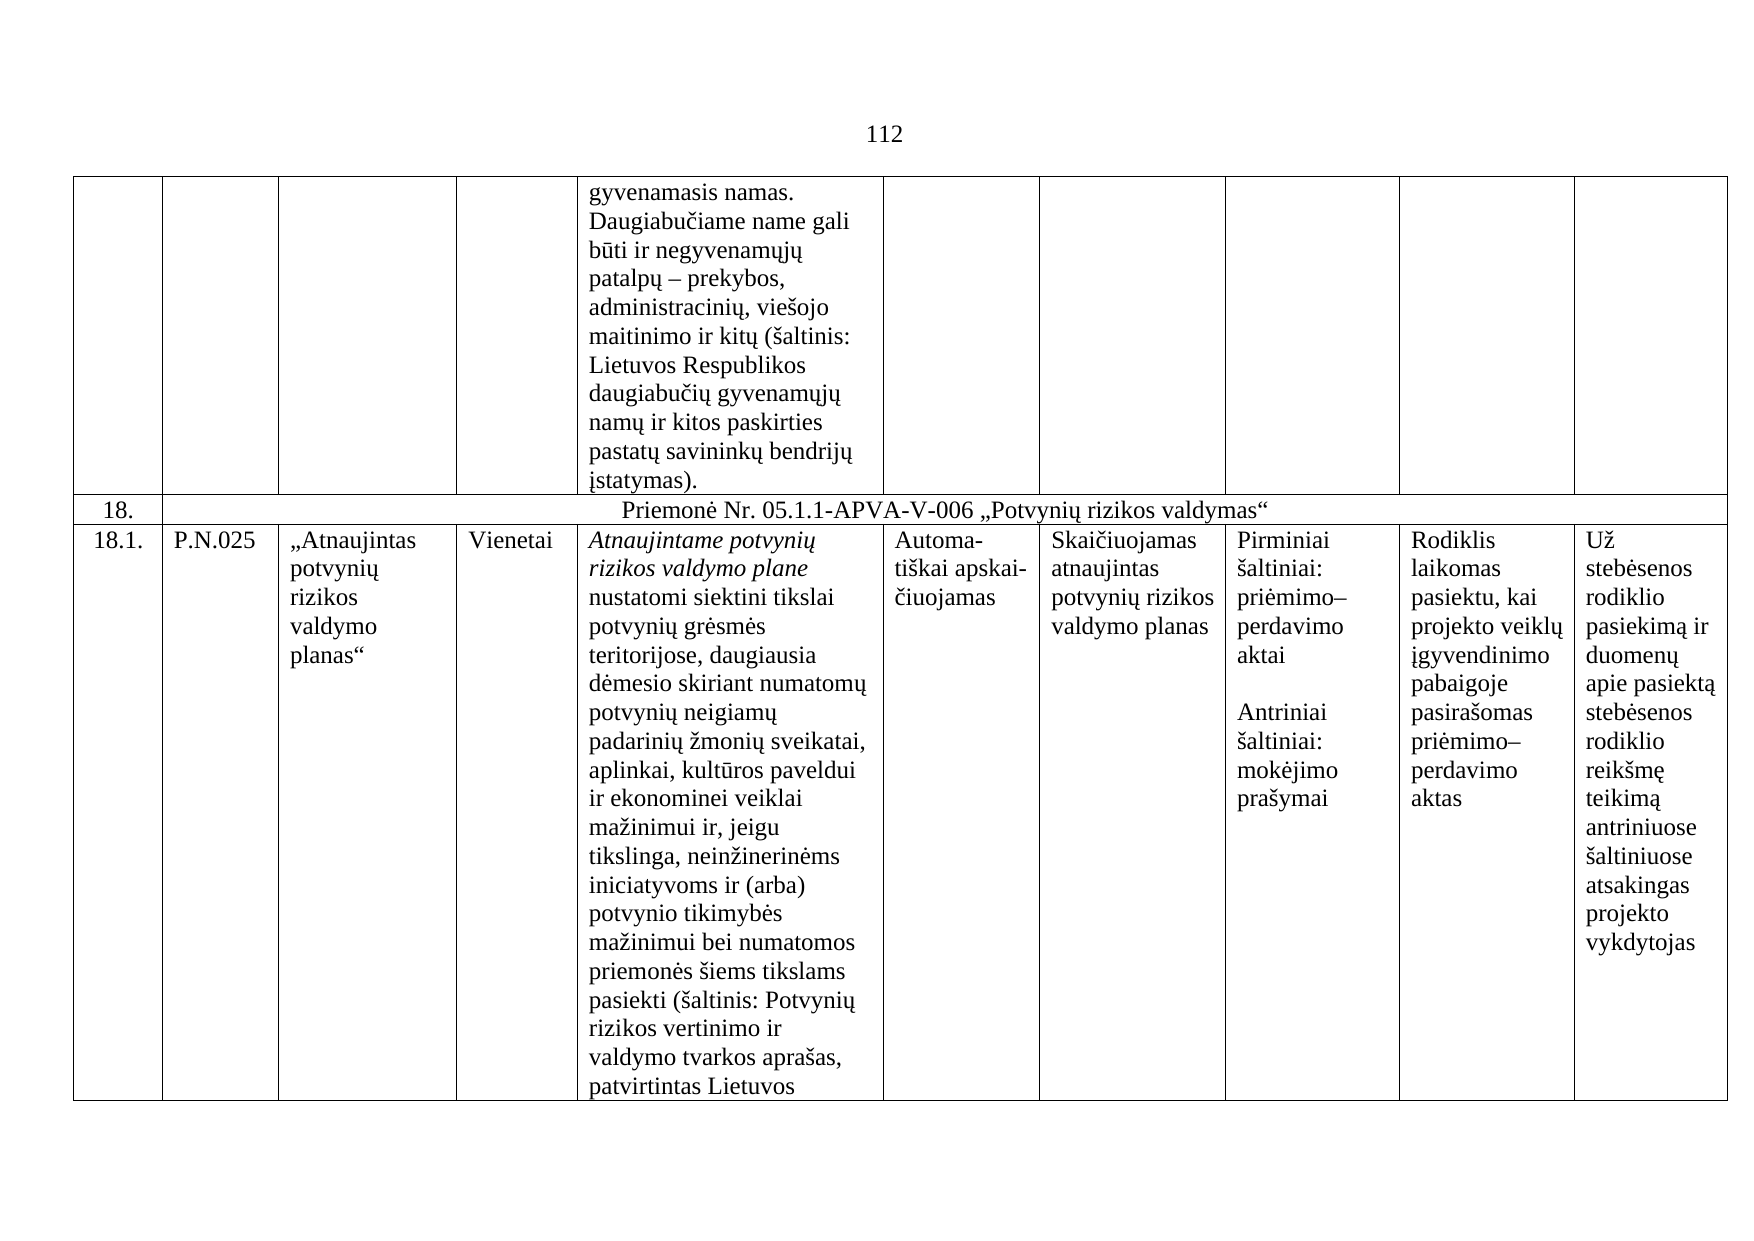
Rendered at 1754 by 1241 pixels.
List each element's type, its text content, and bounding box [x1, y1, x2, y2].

table_cell Rodiklis laikomas pasiektu, kai projekto veiklų įgyvendinimo pabaigoje pasirašomas priėmimo–perdavimo aktas [1400, 525, 1574, 1100]
table_cell 18. [74, 495, 162, 524]
table_cell Skaičiuojamas atnaujintas potvynių rizikos valdymo planas [1040, 525, 1225, 1100]
table_cell Priemonė Nr. 05.1.1-APVA-V-006 „Potvynių rizikos valdymas“ [163, 495, 1727, 524]
table_cell [1040, 177, 1225, 493]
table_cell Už stebėsenos rodiklio pasiekimą ir duomenų apie pasiektą stebėsenos rodiklio reikšmę teikimą antriniuose šaltiniuose atsakingas projekto vykdytojas [1575, 525, 1727, 1100]
table_cell gyvenamasis namas. Daugiabučiame name gali būti ir negyvenamųjų patalpų – prekybos, administracinių, viešojo maitinimo ir kitų (šaltinis: Lietuvos Respublikos daugiabučių gyvenamųjų namų ir kitos paskirties pastatų savininkų bendrijų įstatymas). [578, 177, 883, 493]
table_cell 18.1. [74, 525, 162, 1100]
table_cell Automa-tiškai apskai-čiuojamas [884, 525, 1039, 1100]
table_cell [457, 177, 577, 493]
table_cell Atnaujintame potvynių rizikos valdymo plane nustatomi siektini tikslai potvynių grėsmės teritorijose, daugiausia dėmesio skiriant numatomų potvynių neigiamų padarinių žmonių sveikatai, aplinkai, kultūros paveldui ir ekonominei veiklai mažinimui ir, jeigu tikslinga, neinžinerinėms iniciatyvoms ir (arba) potvynio tikimybės mažinimui bei numatomos priemonės šiems tikslams pasiekti (šaltinis: Potvynių rizikos vertinimo ir valdymo tvarkos aprašas, patvirtintas Lietuvos [578, 525, 883, 1100]
table_cell [1400, 177, 1574, 493]
table_cell [1575, 177, 1727, 493]
table_cell [1226, 177, 1399, 493]
table_cell P.N.025 [163, 525, 278, 1100]
table_cell [884, 177, 1039, 493]
table_cell [163, 177, 278, 493]
table_cell Pirminiai šaltiniai: priėmimo–perdavimo aktai Antriniai šaltiniai: mokėjimo prašymai [1226, 525, 1399, 1100]
table_cell [74, 177, 162, 493]
table_cell [279, 177, 456, 493]
table_cell „Atnaujintas potvynių rizikos valdymo planas“ [279, 525, 456, 1100]
table_cell Vienetai [457, 525, 577, 1100]
